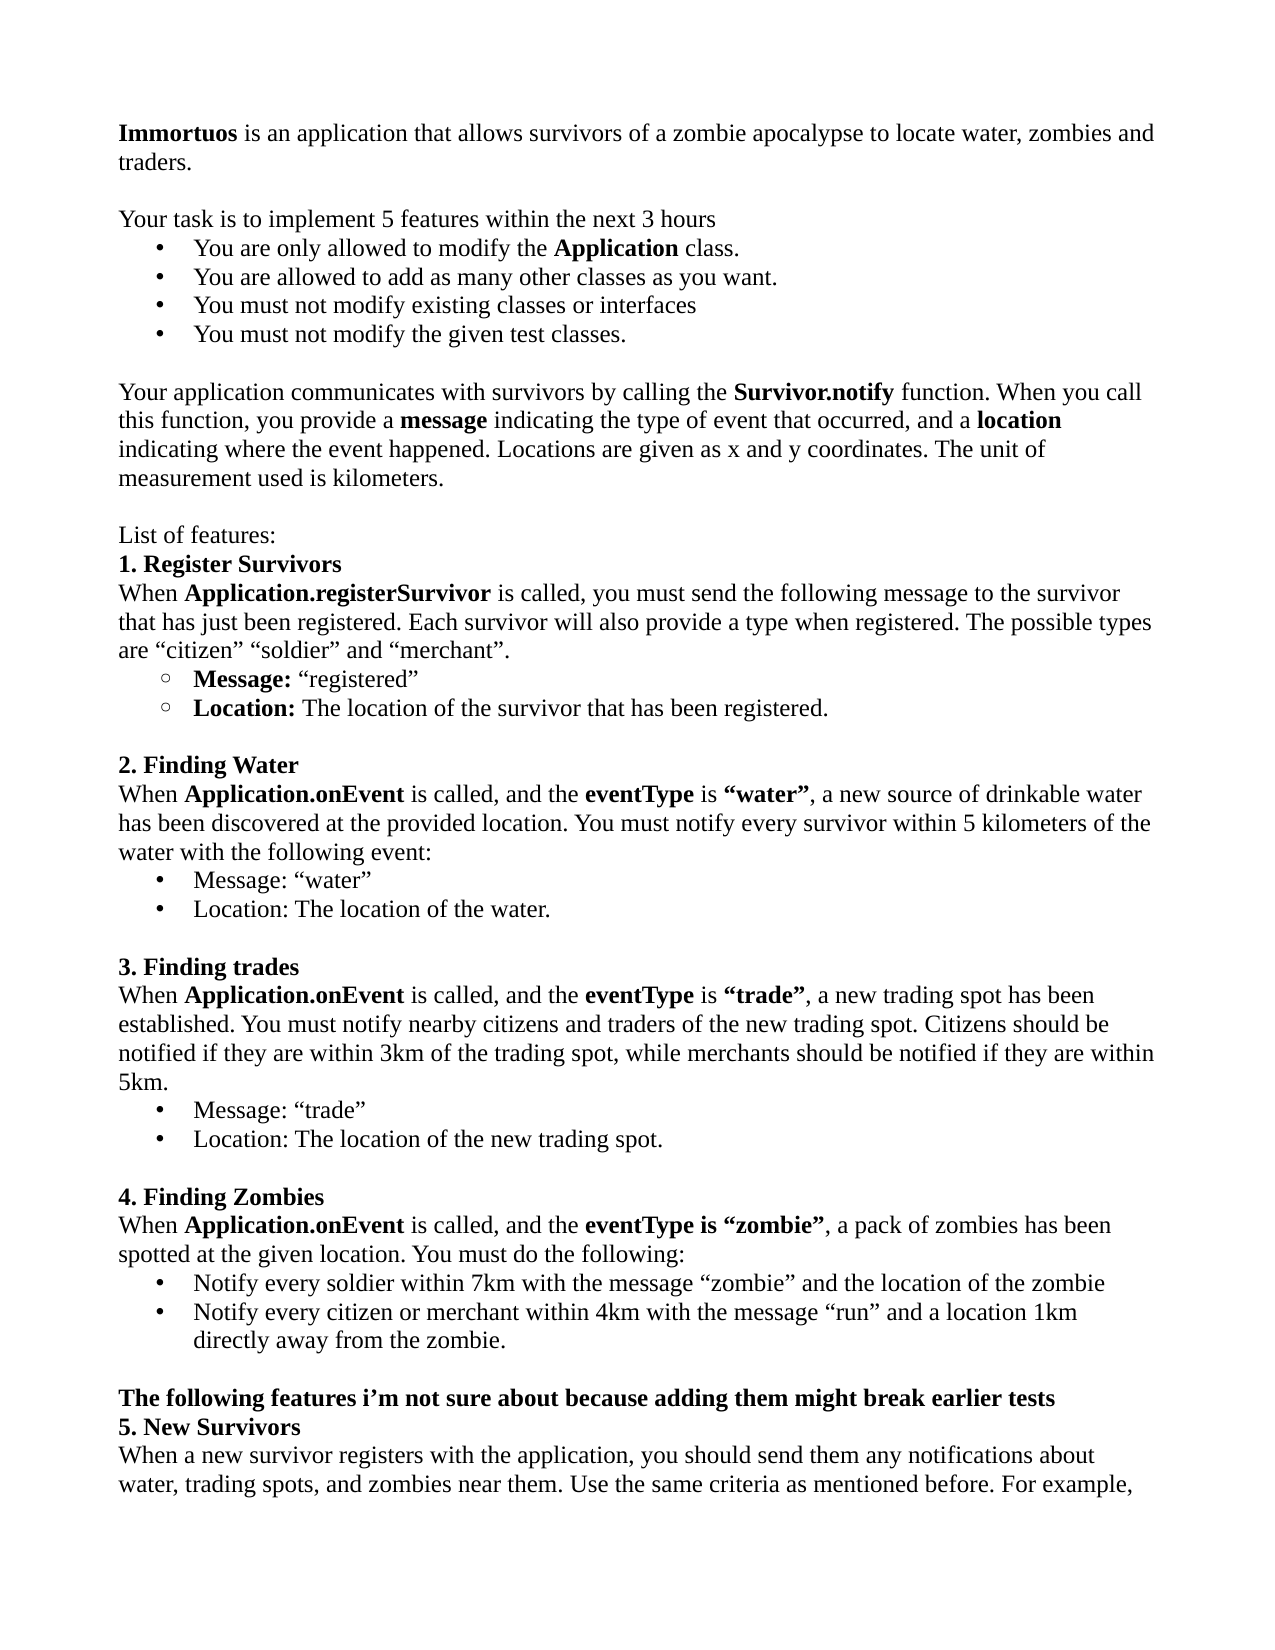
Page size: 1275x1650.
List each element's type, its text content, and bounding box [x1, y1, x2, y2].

text When Application.onEvent is called, and the eventType is “trade”, a new trading spot has been established. You must notify nearby citizens and traders of the new trading spot. Citizens should be notified if they are within 3km of the trading spot, while merchants should be notified if they are within 5km. [118, 981, 1157, 1096]
list Notify every citizen or merchant within 4km with the message “run” and a location 1km directly away from the zombie. [156, 1297, 1157, 1354]
text When a new survivor registers with the application, you should send them any notifications about water, trading spots, and zombies near them. Use the same criteria as mentioned before. For example, [118, 1441, 1157, 1498]
text Your task is to implement 5 features within the next 3 hours [118, 204, 1157, 233]
list Notify every soldier within 7km with the message “zombie” and the location of the zombie [156, 1268, 1157, 1297]
text When Application.registerSurvivor is called, you must send the following message to the survivor that has just been registered. Each survivor will also provide a type when registered. The possible types are “citizen” “soldier” and “merchant”. [118, 578, 1157, 664]
list You must not modify the given test classes. [156, 319, 1157, 348]
text When Application.onEvent is called, and the eventType is “zombie”, a pack of zombies has been spotted at the given location. You must do the following: [118, 1211, 1157, 1268]
list Message: “registered” [156, 664, 1157, 693]
text Immortuos is an application that allows survivors of a zombie apocalypse to locate water, zombies and traders. [118, 118, 1157, 176]
list Location: The location of the new trading spot. [156, 1124, 1157, 1153]
list You must not modify existing classes or interfaces [156, 291, 1157, 319]
text 1. Register Survivors [118, 549, 1157, 578]
list Message: “water” [156, 866, 1157, 894]
text 3. Finding trades [118, 952, 1157, 981]
text 4. Finding Zombies [118, 1182, 1157, 1211]
text List of features: [118, 521, 1157, 549]
text When Application.onEvent is called, and the eventType is “water”, a new source of drinkable water has been discovered at the provided location. You must notify every survivor within 5 kilometers of the water with the following event: [118, 779, 1157, 866]
list Location: The location of the water. [156, 894, 1157, 923]
list Location: The location of the survivor that has been registered. [156, 693, 1157, 722]
list You are allowed to add as many other classes as you want. [156, 262, 1157, 291]
text The following features i’m not sure about because adding them might break earlier tests [118, 1383, 1157, 1412]
text 2. Finding Water [118, 751, 1157, 779]
list You are only allowed to modify the Application class. [156, 233, 1157, 262]
text 5. New Survivors [118, 1412, 1157, 1441]
text Your application communicates with survivors by calling the Survivor.notify function. When you call this function, you provide a message indicating the type of event that occurred, and a location indicating where the event happened. Locations are given as x and y coordinates. The unit of measurement used is kilometers. [118, 377, 1157, 492]
list Message: “trade” [156, 1096, 1157, 1124]
